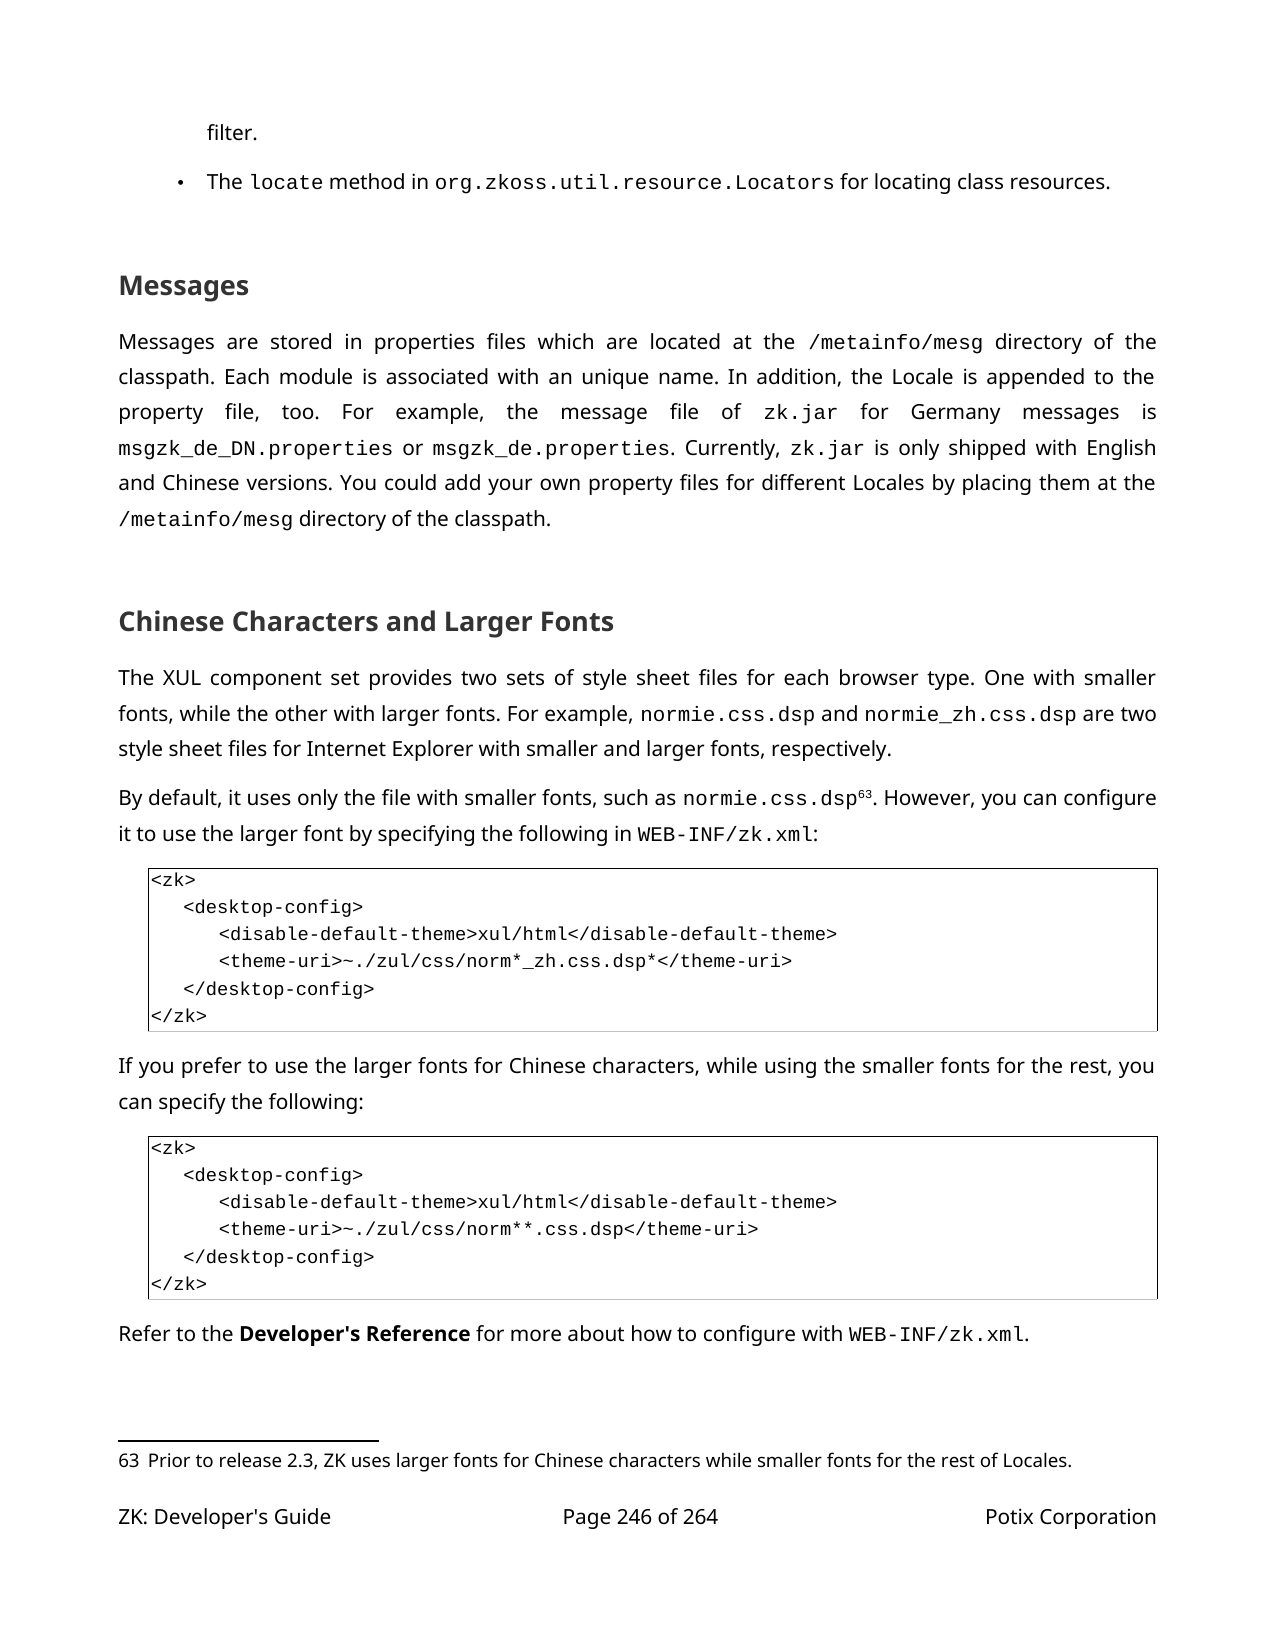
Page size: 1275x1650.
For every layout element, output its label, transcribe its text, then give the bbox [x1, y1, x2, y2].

subtitle Messages [118, 266, 1157, 303]
text </zk> [149, 1272, 1157, 1299]
text </desktop-config> [149, 1244, 1157, 1269]
list The locate method in org.zkoss.util.resource.Locators for locating class resources. [177, 167, 1157, 196]
text If you prefer to use the larger fonts for Chinese characters, while using the smaller fonts for the rest, you can specify the following: [118, 1052, 1157, 1115]
text <desktop-config> [149, 1163, 1157, 1187]
text Refer to the Developer's Reference for more about how to configure with WEB-INF/zk.xml. [118, 1319, 1157, 1348]
text The XUL component set provides two sets of style sheet files for each browser type. One with smaller fonts, while the other with larger fonts. For example, normie.css.dsp and normie_zh.css.dsp are two style sheet files for Internet Explorer with smaller and larger fonts, respectively. [118, 663, 1157, 762]
subtitle Chinese Characters and Larger Fonts [118, 603, 1157, 640]
text <disable-default-theme>xul/html</disable-default-theme> [149, 1190, 1157, 1214]
text <theme-uri>~./zul/css/norm**.css.dsp</theme-uri> [149, 1217, 1157, 1242]
text <disable-default-theme>xul/html</disable-default-theme> [149, 922, 1157, 946]
text <zk> [149, 1137, 1157, 1160]
text Messages are stored in properties files which are located at the /metainfo/mesg directory of the classpath. Each module is associated with an unique name. In addition, the Locale is appended to the property file, too. For example, the message file of zk.jar for Germany messages is msgzk_de_DN.properties or msgzk_de.properties. Currently, zk.jar is only shipped with English and Chinese versions. You could add your own property files for different Locales by placing them at the /metainfo/mesg directory of the classpath. [118, 327, 1157, 532]
list filter. [177, 118, 1157, 146]
text </zk> [149, 1004, 1157, 1031]
text <theme-uri>~./zul/css/norm*_zh.css.dsp*</theme-uri> [149, 949, 1157, 974]
text Prior to release 2.3, ZK uses larger fonts for Chinese characters while smaller fonts for the rest of Locales. [118, 1447, 1157, 1473]
text <desktop-config> [149, 895, 1157, 919]
text </desktop-config> [149, 977, 1157, 1001]
text <zk> [149, 869, 1157, 892]
text By default, it uses only the file with smaller fonts, such as normie.css.dsp. However, you can configure it to use the larger font by specifying the following in WEB-INF/zk.xml: [118, 783, 1157, 847]
